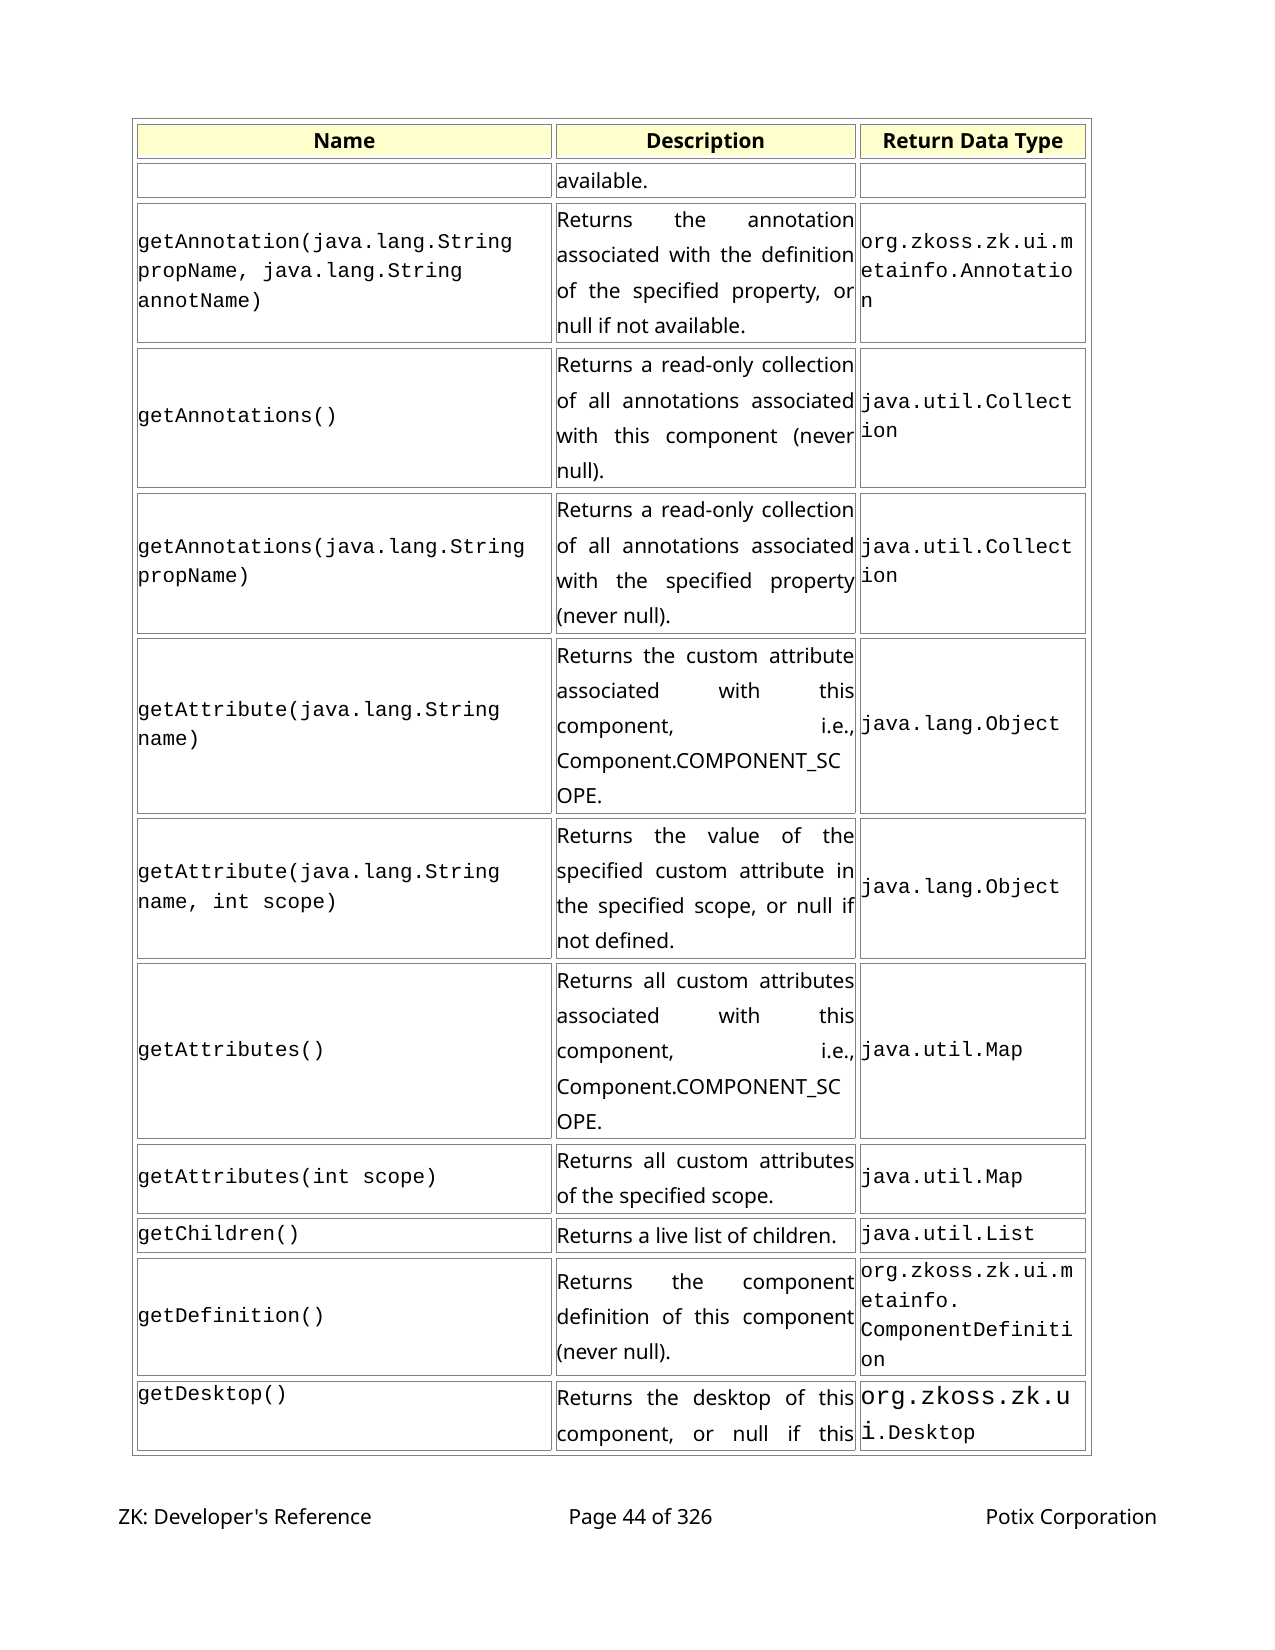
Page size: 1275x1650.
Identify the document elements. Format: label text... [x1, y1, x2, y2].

table_cell Returns the value of the specified custom attribute in the specified scope, or null if not defined. [554, 813, 857, 958]
table_cell Returns the custom attribute associated with this component, i.e., Component.COMPONENT_SCOPE. [554, 633, 857, 813]
table_cell org.zkoss.zk.ui.Desktop [858, 1375, 1088, 1450]
table_cell Returns a read-only collection of all annotations associated with the specified property (never null). [554, 487, 857, 632]
table_header Return Data Type [858, 119, 1088, 158]
table_cell getDefinition() [134, 1252, 553, 1375]
table_cell getDesktop() [134, 1375, 553, 1450]
table_cell getAnnotation(java.lang.String propName, java.lang.String annotName) [134, 197, 553, 342]
table_cell org.zkoss.zk.ui.metainfo.Annotation [858, 197, 1088, 342]
table_cell Returns a read-only collection of all annotations associated with this component (never null). [554, 342, 857, 487]
table_cell java.util.List [858, 1213, 1088, 1252]
table_cell getAttributes(int scope) [134, 1138, 553, 1213]
table_cell java.lang.Object [858, 813, 1088, 958]
table_cell available. [554, 158, 857, 197]
table_cell Returns the annotation associated with the definition of the specified property, or null if not available. [554, 197, 857, 342]
table_cell [858, 158, 1088, 197]
table_cell org.zkoss.zk.ui.metainfo. ComponentDefinition [858, 1252, 1088, 1375]
table_cell Returns the component definition of this component (never null). [554, 1252, 857, 1375]
table_cell getAttribute(java.lang.String name) [134, 633, 553, 813]
table_cell getAnnotations(java.lang.String propName) [134, 487, 553, 632]
table_cell Returns all custom attributes associated with this component, i.e., Component.COMPONENT_SCOPE. [554, 958, 857, 1138]
table_cell Returns the desktop of this component, or null if this [554, 1375, 857, 1450]
table_cell Returns all custom attributes of the specified scope. [554, 1138, 857, 1213]
table_cell java.util.Map [858, 1138, 1088, 1213]
table_cell getAnnotations() [134, 342, 553, 487]
table_cell getAttribute(java.lang.String name, int scope) [134, 813, 553, 958]
table_cell [134, 158, 553, 197]
table_cell java.lang.Object [858, 633, 1088, 813]
table_cell java.util.Map [858, 958, 1088, 1138]
table_cell getChildren() [134, 1213, 553, 1252]
table_cell getAttributes() [134, 958, 553, 1138]
table_header Description [554, 119, 857, 158]
table_cell java.util.Collection [858, 487, 1088, 632]
table_cell Returns a live list of children. [554, 1213, 857, 1252]
table_header Name [134, 119, 553, 158]
table_cell java.util.Collection [858, 342, 1088, 487]
